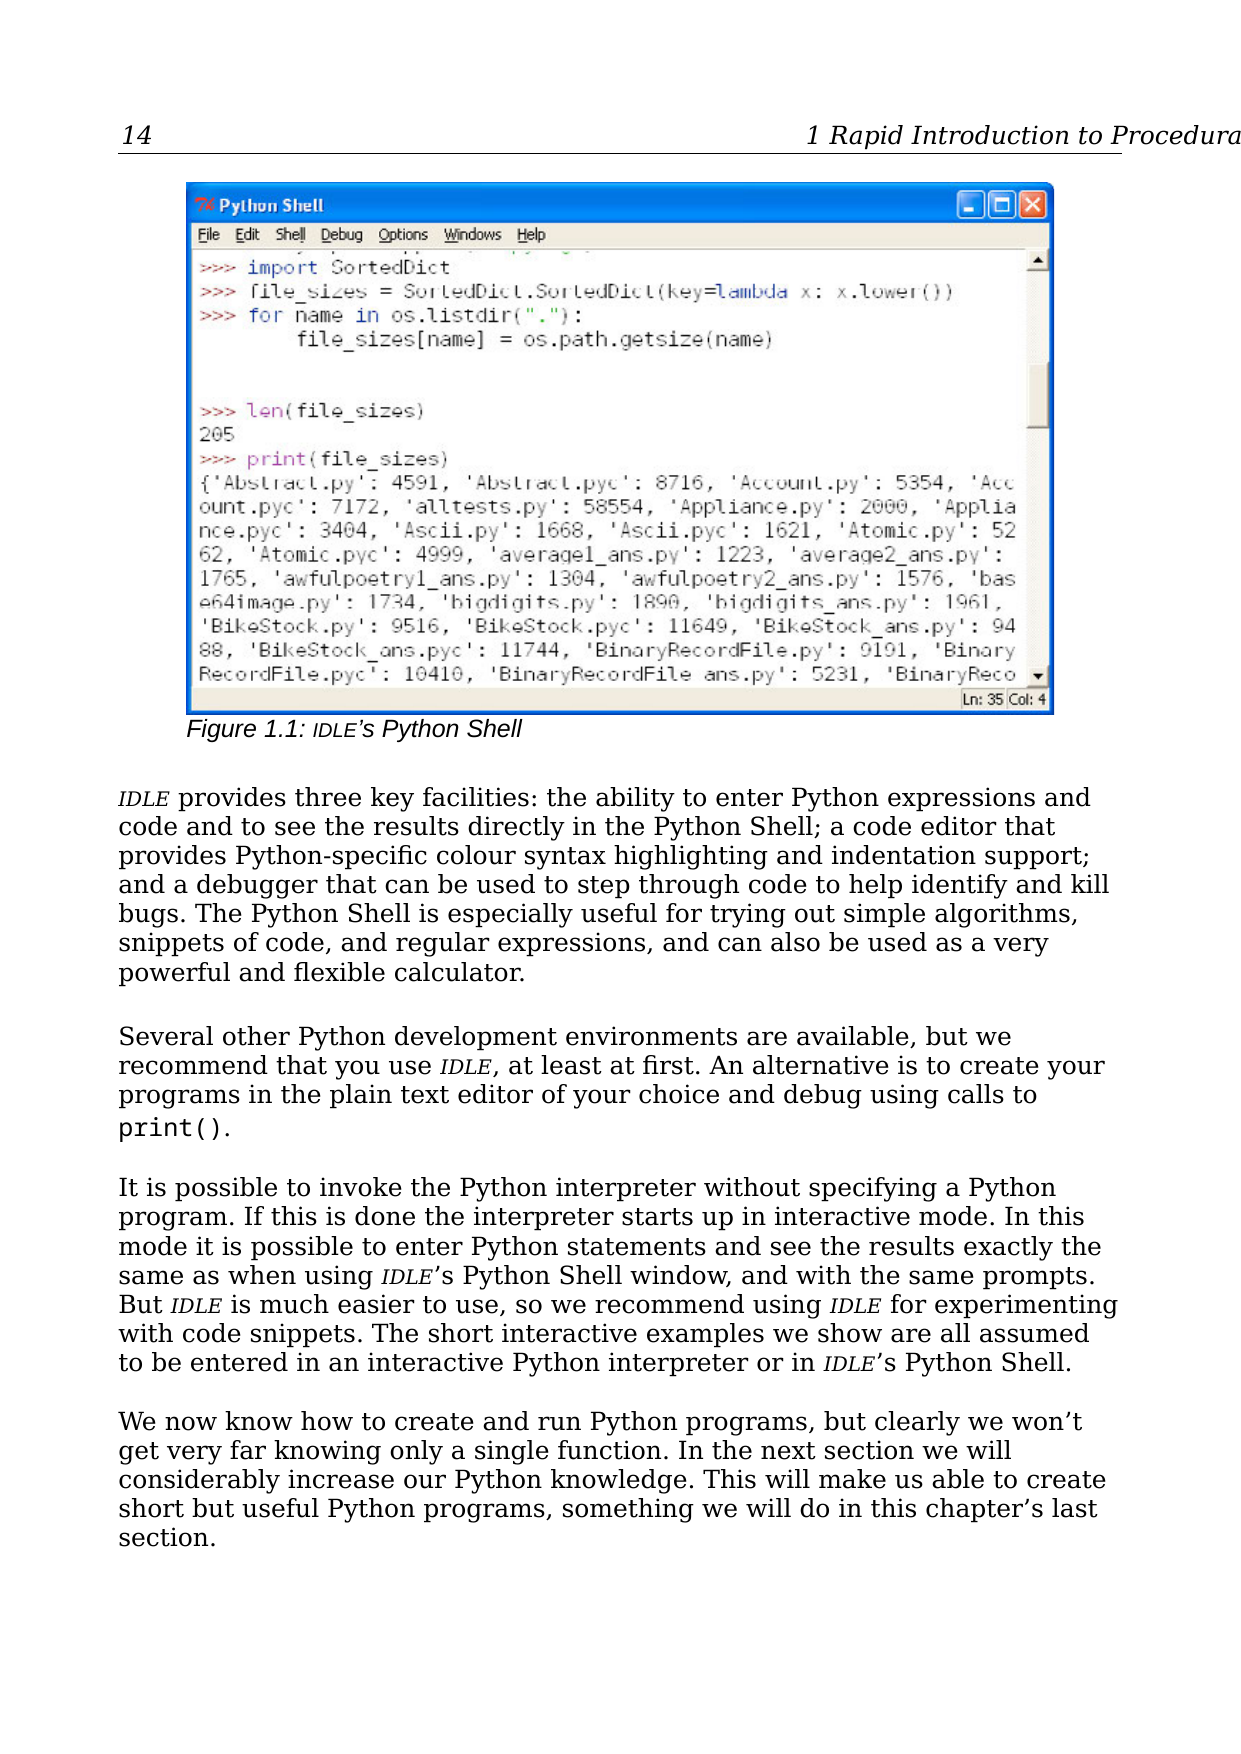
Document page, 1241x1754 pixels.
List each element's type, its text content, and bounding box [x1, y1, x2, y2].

text Several other Python development environments are available, but we recommend that you use idle, at least at first. An alternative is to create your programs in the plain text editor of your choice and debug using calls to print(). [118, 1022, 1122, 1144]
text idle provides three key facilities: the ability to enter Python expressions and code and to see the results directly in the Python Shell; a code editor that provides Python-specific colour syntax highlighting and indentation support; and a debugger that can be used to step through code to help identify and kill bugs. The Python Shell is especially useful for trying out simple algorithms, snippets of code, and regular expressions, and can also be used as a very powerful and flexible calculator. [118, 715, 1122, 987]
text We now know how to create and run Python programs, but clearly we won’t get very far knowing only a single function. In the next section we will considerably increase our Python knowledge. This will make us able to create short but useful Python programs, something we will do in this chapter’s last section. [118, 1407, 1122, 1553]
text Figure 1.1: idle’s Python Shell [186, 715, 1054, 743]
picture [186, 182, 1055, 715]
text It is possible to invoke the Python interpreter without specifying a Python program. If this is done the interpreter starts up in interactive mode. In this mode it is possible to enter Python statements and see the results exactly the same as when using idle’s Python Shell window, and with the same prompts. But idle is much easier to use, so we recommend using idle for experimenting with code snippets. The short interactive examples we show are all assumed to be entered in an interactive Python interpreter or in idle’s Python Shell. [118, 1173, 1122, 1377]
